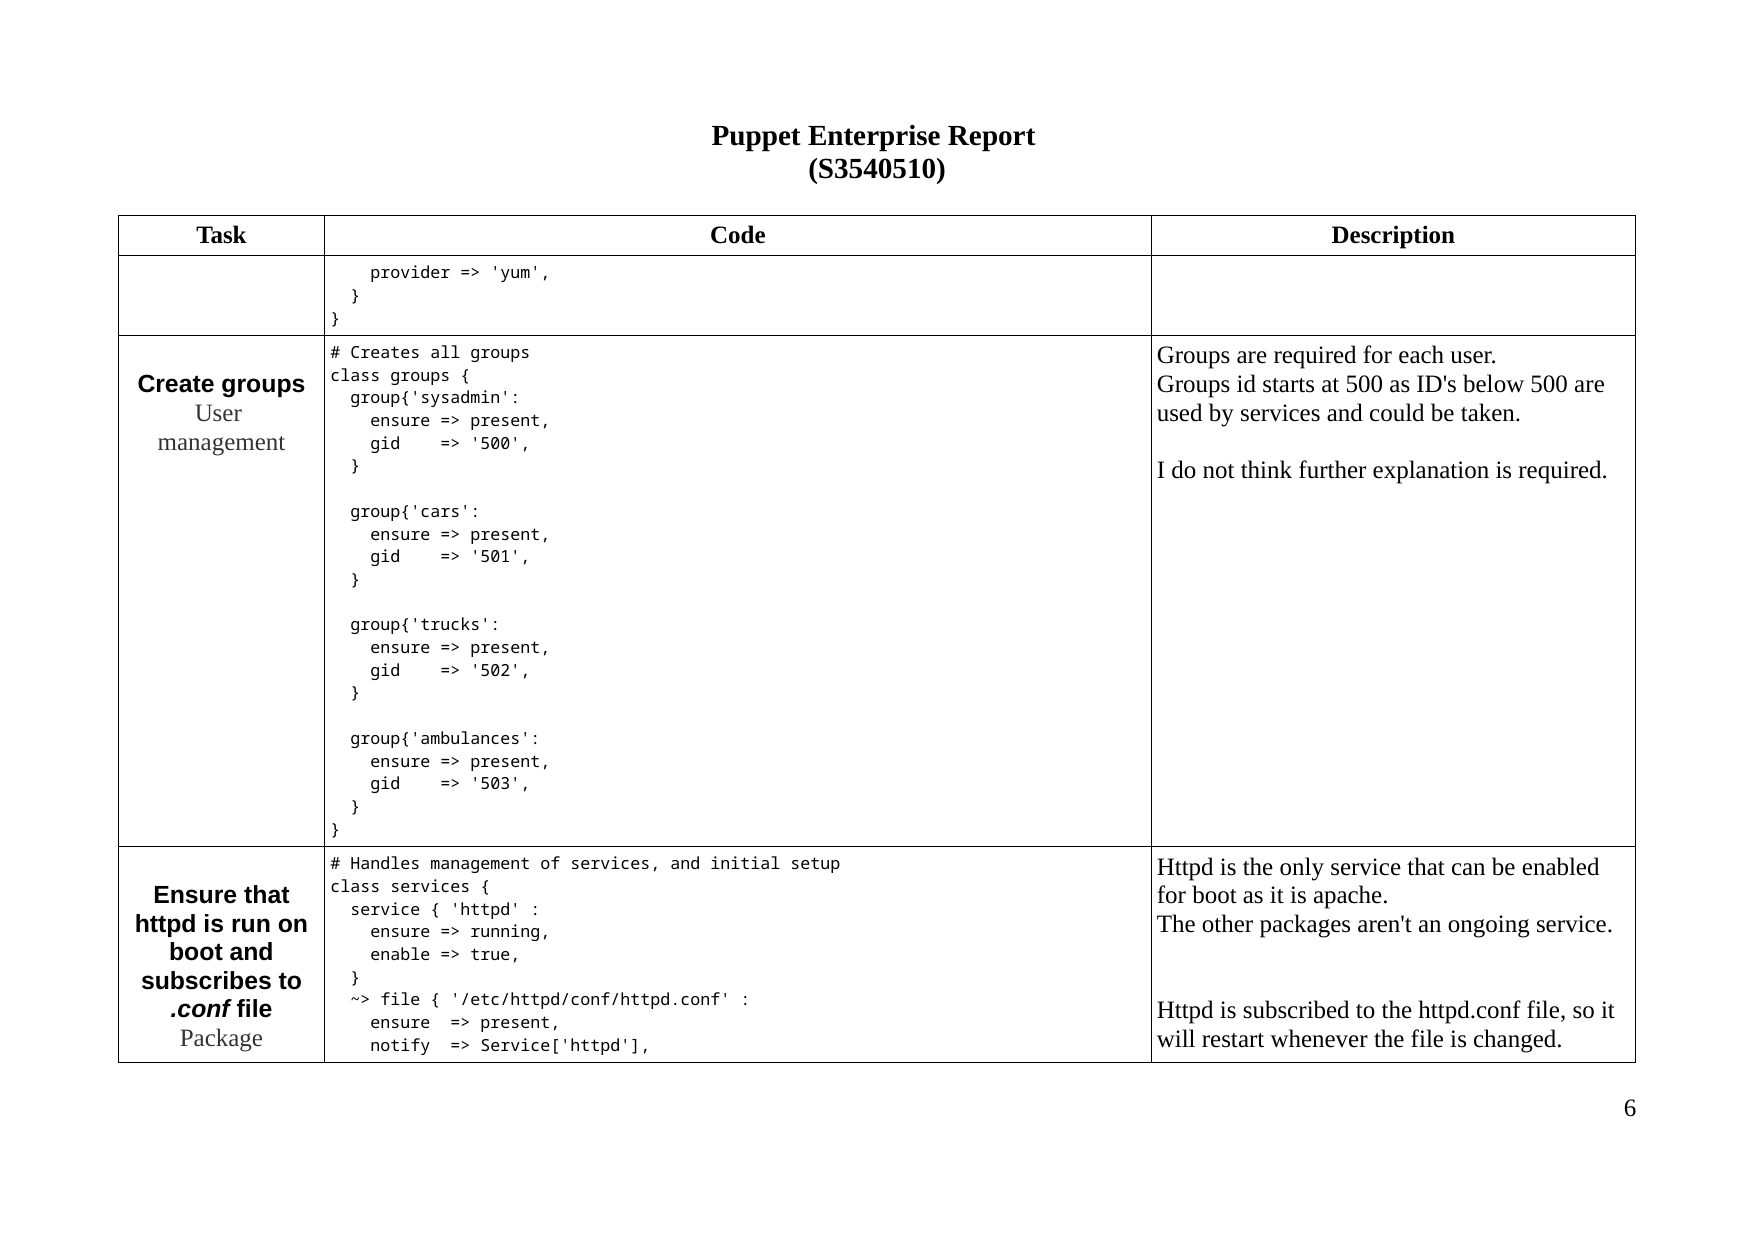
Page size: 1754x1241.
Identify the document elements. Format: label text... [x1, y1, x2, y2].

table_cell Create groups User management [119, 336, 324, 846]
table_header Code [325, 216, 1151, 255]
table_cell [1152, 256, 1635, 335]
table_cell [119, 256, 324, 335]
table_header Task [119, 216, 324, 255]
table_cell # Creates all groups class groups { group{'sysadmin': ensure => present, gid => '500', } group{'cars': ensure => present, gid => '501', } group{'trucks': ensure => present, gid => '502', } group{'ambulances': ensure => present, gid => '503', } } [325, 336, 1151, 846]
table_cell Httpd is the only service that can be enabled for boot as it is apache. The other packages aren't an ongoing service. Httpd is subscribed to the httpd.conf file, so it will restart whenever the file is changed. [1152, 847, 1635, 1062]
table_cell Ensure that httpd is run on boot and subscribes to .conf file Package [119, 847, 324, 1062]
table_header Description [1152, 216, 1635, 255]
table_cell Groups are required for each user. Groups id starts at 500 as ID's below 500 are used by services and could be taken. I do not think further explanation is required. [1152, 336, 1635, 846]
table_cell # Handles management of services, and initial setup class services { service { 'httpd' : ensure => running, enable => true, } ~> file { '/etc/httpd/conf/httpd.conf' : ensure => present, notify => Service['httpd'], [325, 847, 1151, 1062]
table_cell provider => 'yum', } } [325, 256, 1151, 335]
